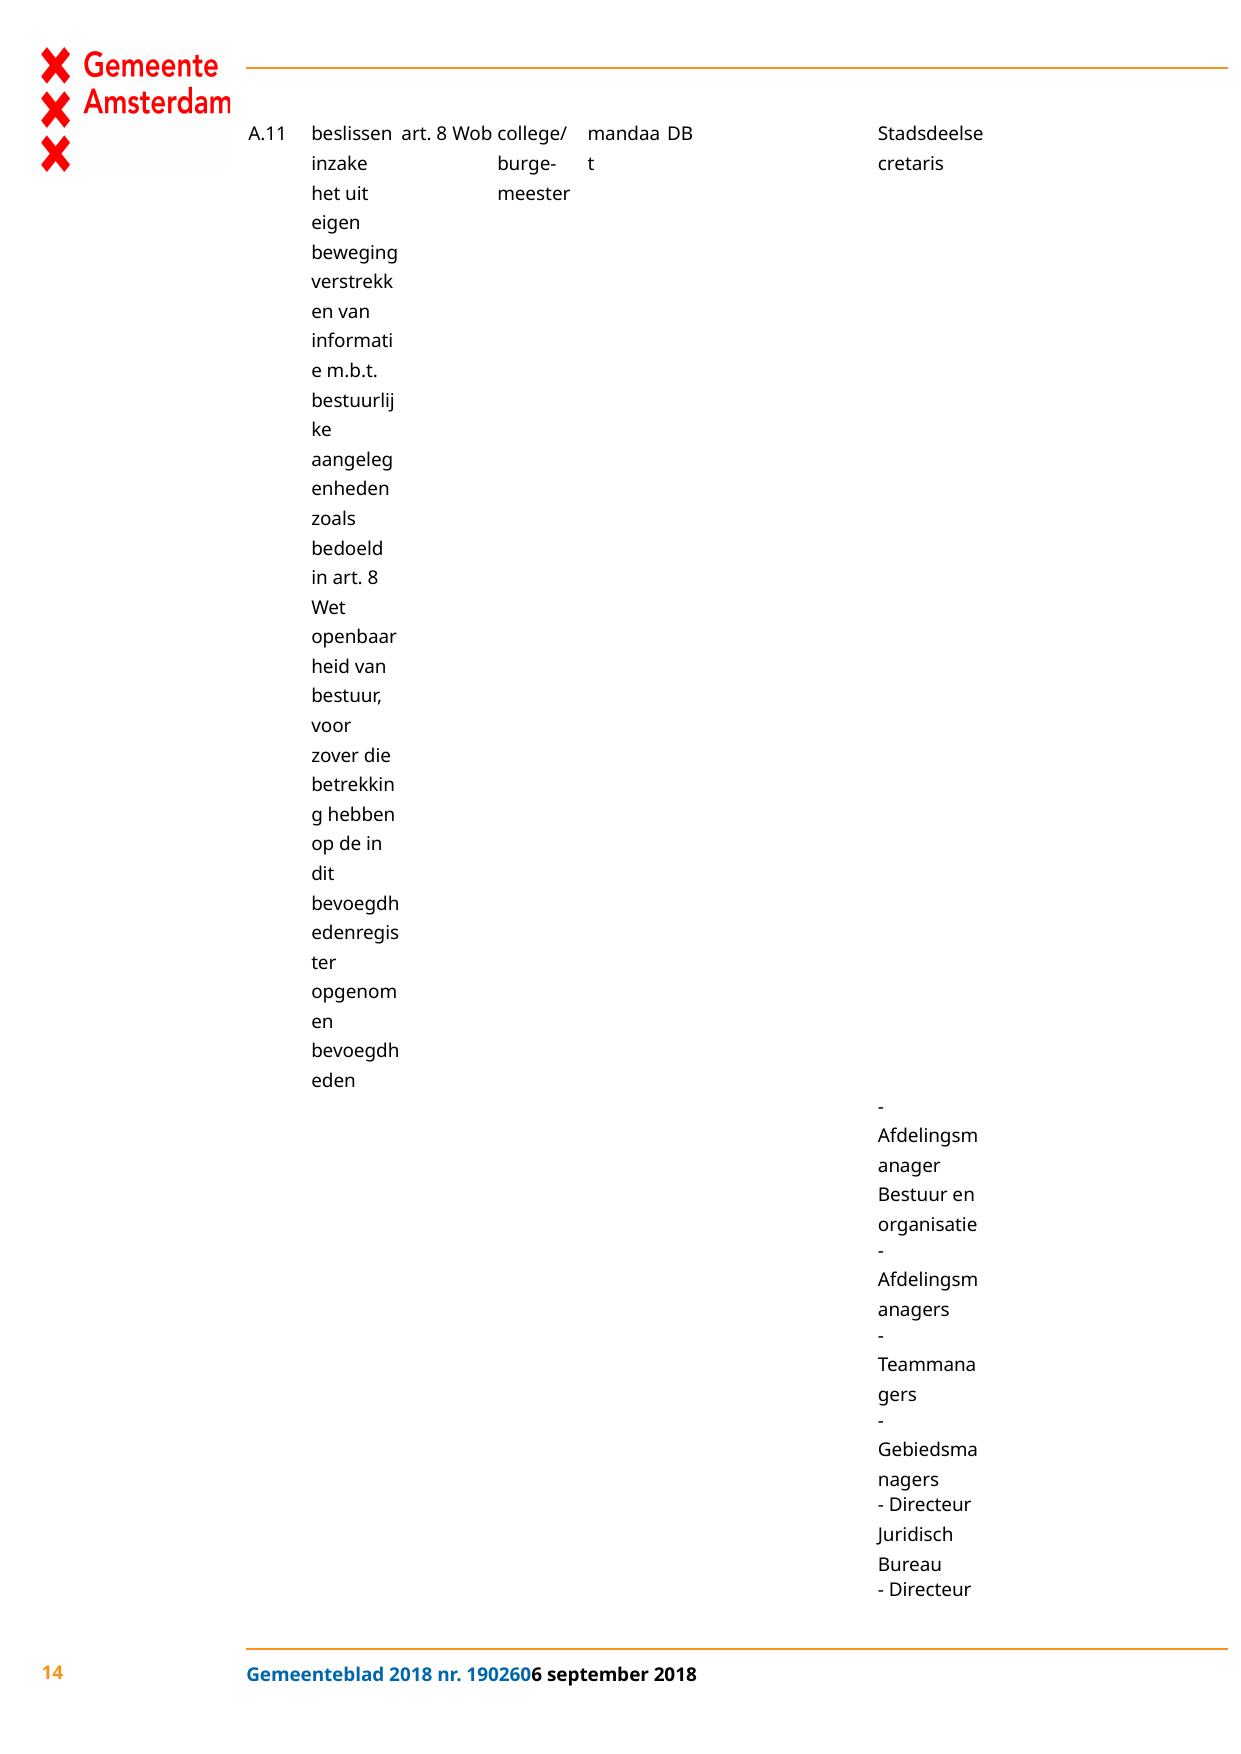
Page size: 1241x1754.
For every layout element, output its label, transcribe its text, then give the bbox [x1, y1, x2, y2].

table_cell [248, 95, 311, 121]
table_cell [588, 1492, 667, 1577]
table_cell [588, 1407, 667, 1492]
table_cell [1069, 1093, 1152, 1237]
table_cell [401, 95, 497, 121]
table_cell - Gebiedsmanagers [878, 1407, 987, 1492]
table_cell [1069, 1322, 1152, 1407]
table_cell [497, 1093, 587, 1237]
table_cell [497, 1577, 587, 1602]
table_cell [878, 95, 987, 121]
table_cell [588, 1093, 667, 1237]
table_cell [1069, 1237, 1152, 1322]
picture [41, 47, 231, 172]
table_cell [497, 1322, 587, 1407]
table_cell [987, 121, 1069, 1093]
table_cell [987, 1093, 1069, 1237]
table_cell [987, 95, 1069, 121]
table_cell [730, 1322, 878, 1407]
table_cell art. 8 Wob [401, 121, 497, 1093]
table_cell [987, 1322, 1069, 1407]
table_cell DB [667, 121, 730, 1093]
table_cell [311, 95, 401, 121]
table_cell [987, 1492, 1069, 1577]
table_cell [311, 1577, 401, 1602]
table_cell [248, 1407, 311, 1492]
table_cell [667, 1093, 730, 1237]
table_cell [730, 1093, 878, 1237]
table_cell [497, 1237, 587, 1322]
table_cell [667, 1577, 730, 1602]
table_cell [497, 1407, 587, 1492]
table_cell [401, 1492, 497, 1577]
table_cell [248, 1322, 311, 1407]
table_cell [248, 1492, 311, 1577]
table_cell [401, 1237, 497, 1322]
table_cell beslissen inzake het uit eigen beweging verstrekken van informatie m.b.t. bestuurlijke aangelegenheden zoals bedoeld in art. 8 Wet openbaarheid van bestuur, voor zover die betrekking hebben op de in dit bevoegdhedenregister opgenomen bevoegdheden [311, 121, 401, 1093]
table_cell [730, 121, 878, 1093]
table_cell [730, 95, 878, 121]
table_cell [588, 1577, 667, 1602]
table_cell [497, 1492, 587, 1577]
table_cell [248, 1093, 311, 1237]
table_cell [588, 1237, 667, 1322]
table_cell A.11 [248, 121, 311, 1093]
table_cell [588, 95, 667, 121]
table_cell [1069, 121, 1152, 1093]
table_cell [311, 1093, 401, 1237]
table_cell [667, 1407, 730, 1492]
table_cell mandaat [588, 121, 667, 1093]
table_cell [730, 1407, 878, 1492]
table_cell [401, 1093, 497, 1237]
table_cell [311, 1492, 401, 1577]
table_cell [401, 1322, 497, 1407]
table_cell [987, 1407, 1069, 1492]
table_cell - Directeur [878, 1577, 987, 1602]
table_cell [667, 1237, 730, 1322]
table_cell [311, 1322, 401, 1407]
table_cell [987, 1237, 1069, 1322]
table_cell [401, 1577, 497, 1602]
table_cell [248, 1237, 311, 1322]
table_cell - Afdelingsmanagers [878, 1237, 987, 1322]
table_cell [730, 1492, 878, 1577]
table_cell college/ burge-meester [497, 121, 587, 1093]
table_cell [497, 95, 587, 121]
table_cell Stadsdeelsecretaris [878, 121, 987, 1093]
table_cell [311, 1237, 401, 1322]
table_cell [248, 1577, 311, 1602]
table_cell [667, 95, 730, 121]
table_cell [311, 1407, 401, 1492]
table_cell [401, 1407, 497, 1492]
table_cell [987, 1577, 1069, 1602]
table_cell [1069, 1577, 1152, 1602]
table_cell [730, 1577, 878, 1602]
table_cell [667, 1322, 730, 1407]
table_cell [1069, 1407, 1152, 1492]
table_cell - Teammanagers [878, 1322, 987, 1407]
table_cell [730, 1237, 878, 1322]
table_cell [588, 1322, 667, 1407]
table_cell [1069, 95, 1152, 121]
table_cell [667, 1492, 730, 1577]
table_cell - Directeur Juridisch Bureau [878, 1492, 987, 1577]
table_cell [1069, 1492, 1152, 1577]
table_cell - Afdelingsmanager Bestuur en organisatie [878, 1093, 987, 1237]
